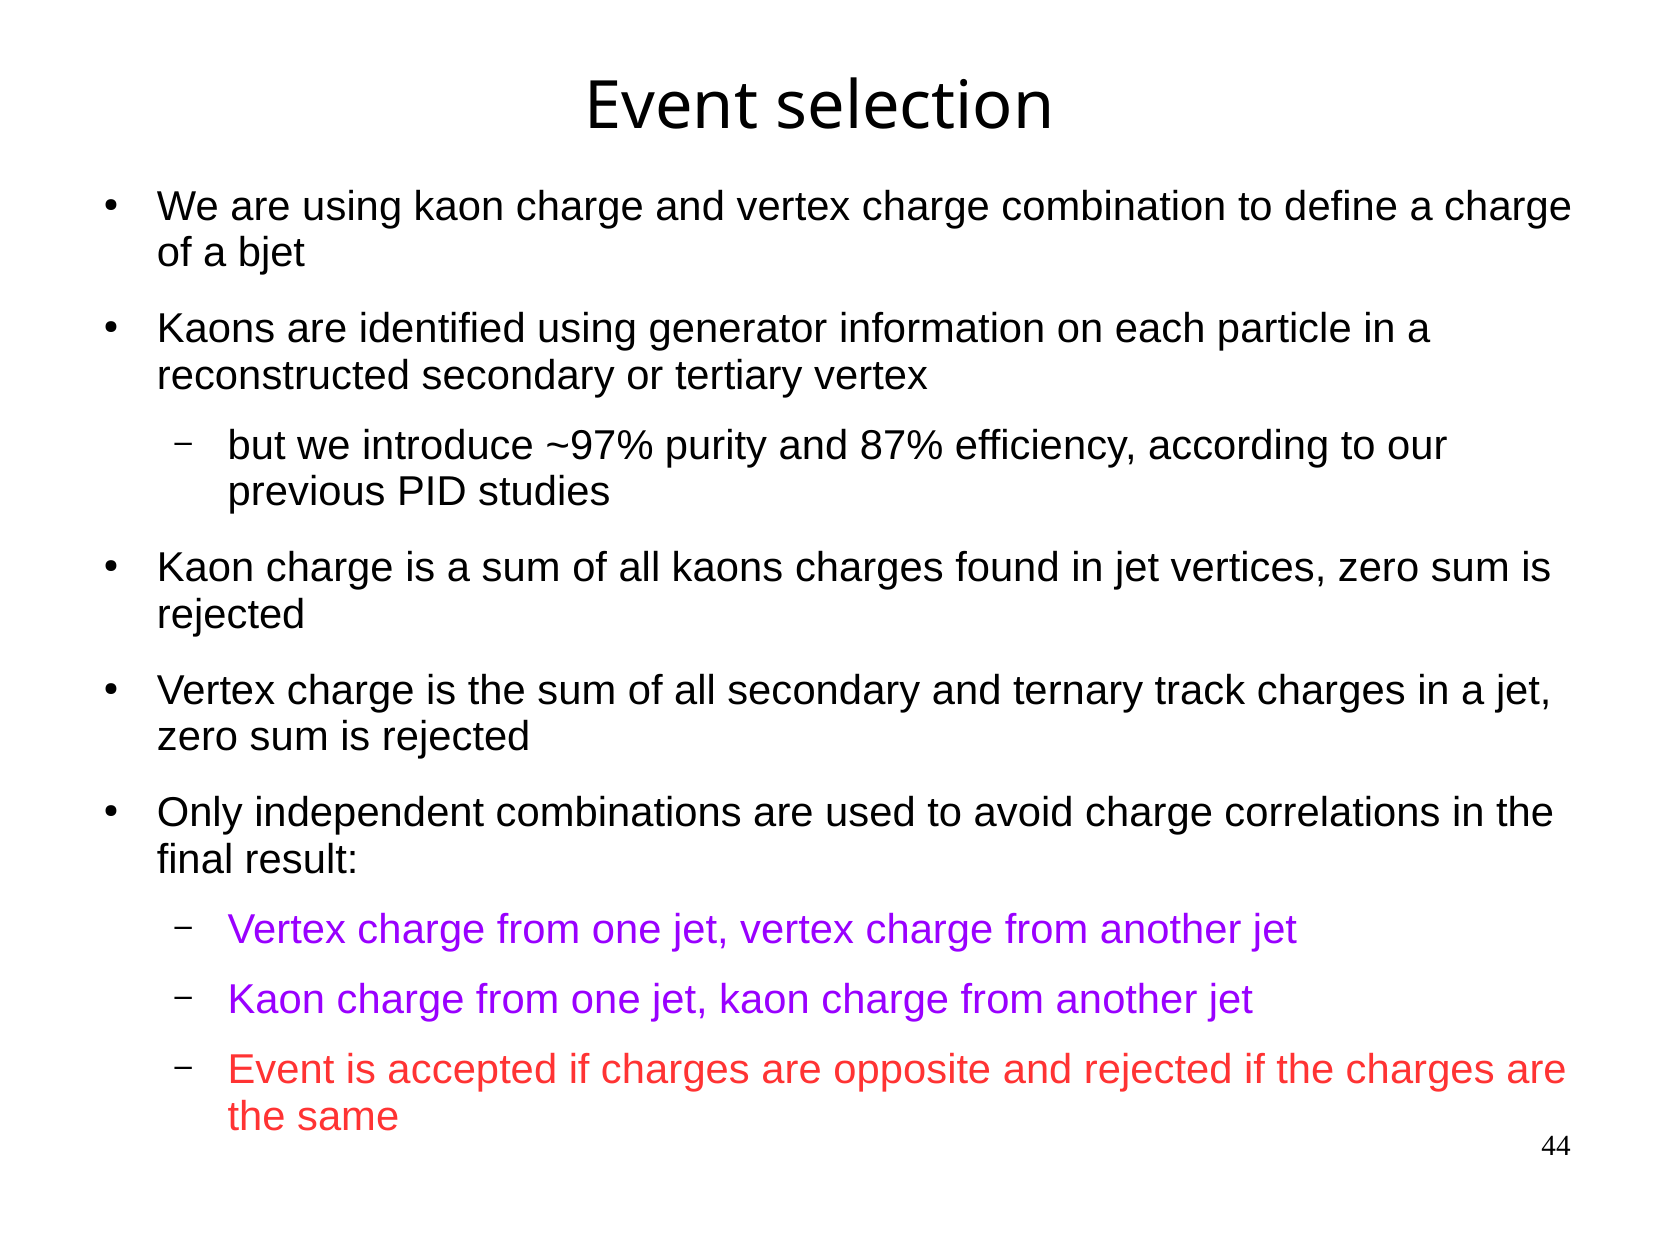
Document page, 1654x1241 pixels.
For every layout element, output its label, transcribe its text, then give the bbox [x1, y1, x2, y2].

list We are using kaon charge and vertex charge combination to define a charge of a bjet Kaons are identified using generator information on each particle in a reconstructed secondary or tertiary vertex but we introduce ~97% purity and 87% efficiency, according to our previous PID studies Kaon charge is a sum of all kaons charges found in jet vertices, zero sum is rejected Vertex charge is the sum of all secondary and ternary track charges in a jet, zero sum is rejected Only independent combinations are used to avoid charge correlations in the final result: Vertex charge from one jet, vertex charge from another jet Kaon charge from one jet, kaon charge from another jet Event is accepted if charges are opposite and rejected if the charges are the same [85, 182, 1606, 1171]
title Event selection [85, 52, 1571, 153]
